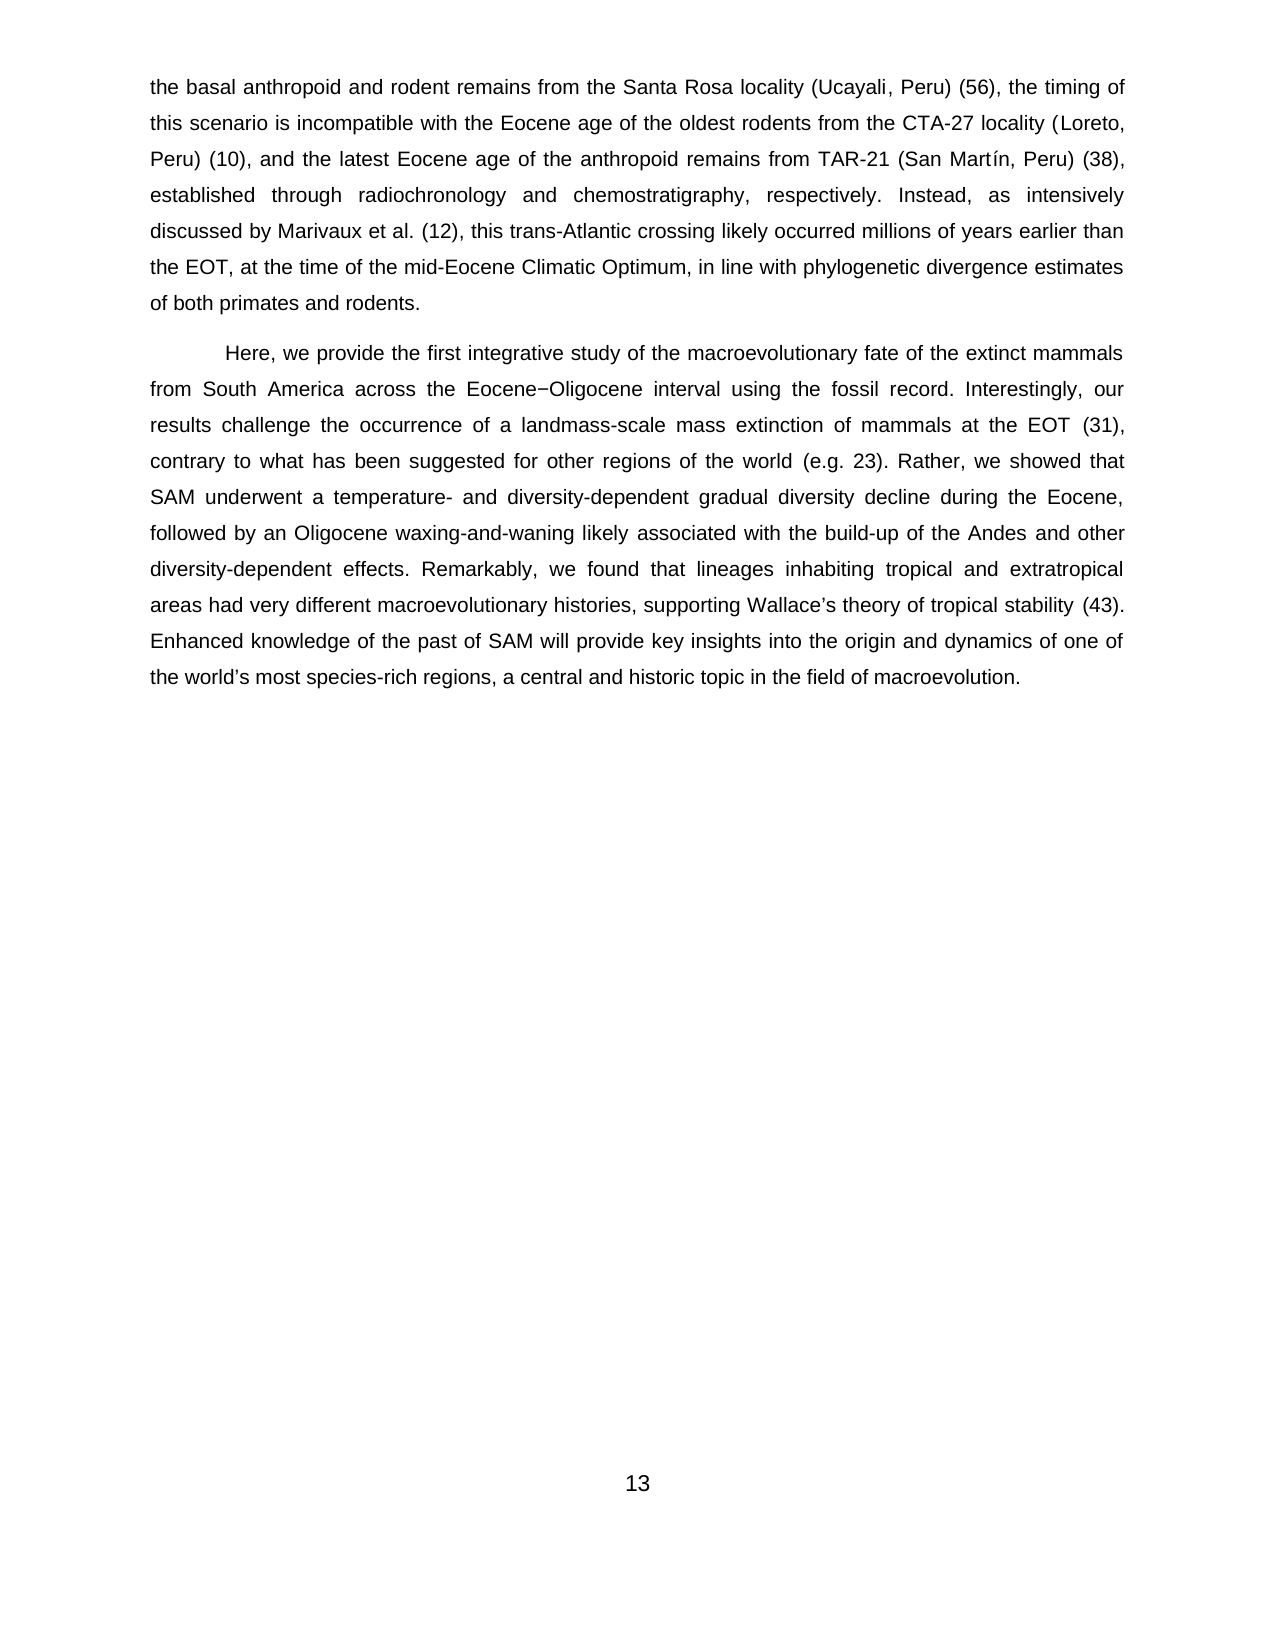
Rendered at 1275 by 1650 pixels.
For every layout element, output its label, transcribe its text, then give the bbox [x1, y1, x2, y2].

text the basal anthropoid and rodent remains from the Santa Rosa locality (Ucayali, Peru) (56), the timing of this scenario is incompatible with the Eocene age of the oldest rodents from the CTA-27 locality (Loreto, Peru) (10), and the latest Eocene age of the anthropoid remains from TAR-21 (San Martín, Peru) (38), established through radiochronology and chemostratigraphy, respectively. Instead, as intensively discussed by Marivaux et al. (12), this trans-Atlantic crossing likely occurred millions of years earlier than the EOT, at the time of the mid-Eocene Climatic Optimum, in line with phylogenetic divergence estimates of both primates and rodents. [150, 75, 1125, 314]
text Here, we provide the first integrative study of the macroevolutionary fate of the extinct mammals from South America across the Eocene−Oligocene interval using the fossil record. Interestingly, our results challenge the occurrence of a landmass-scale mass extinction of mammals at the EOT (31), contrary to what has been suggested for other regions of the world (e.g. 23). Rather, we showed that SAM underwent a temperature- and diversity-dependent gradual diversity decline during the Eocene, followed by an Oligocene waxing-and-waning likely associated with the build-up of the Andes and other diversity-dependent effects. Remarkably, we found that lineages inhabiting tropical and extratropical areas had very different macroevolutionary histories, supporting Wallace’s theory of tropical stability (43). Enhanced knowledge of the past of SAM will provide key insights into the origin and dynamics of one of the world’s most species-rich regions, a central and historic topic in the field of macroevolution. [150, 341, 1125, 688]
